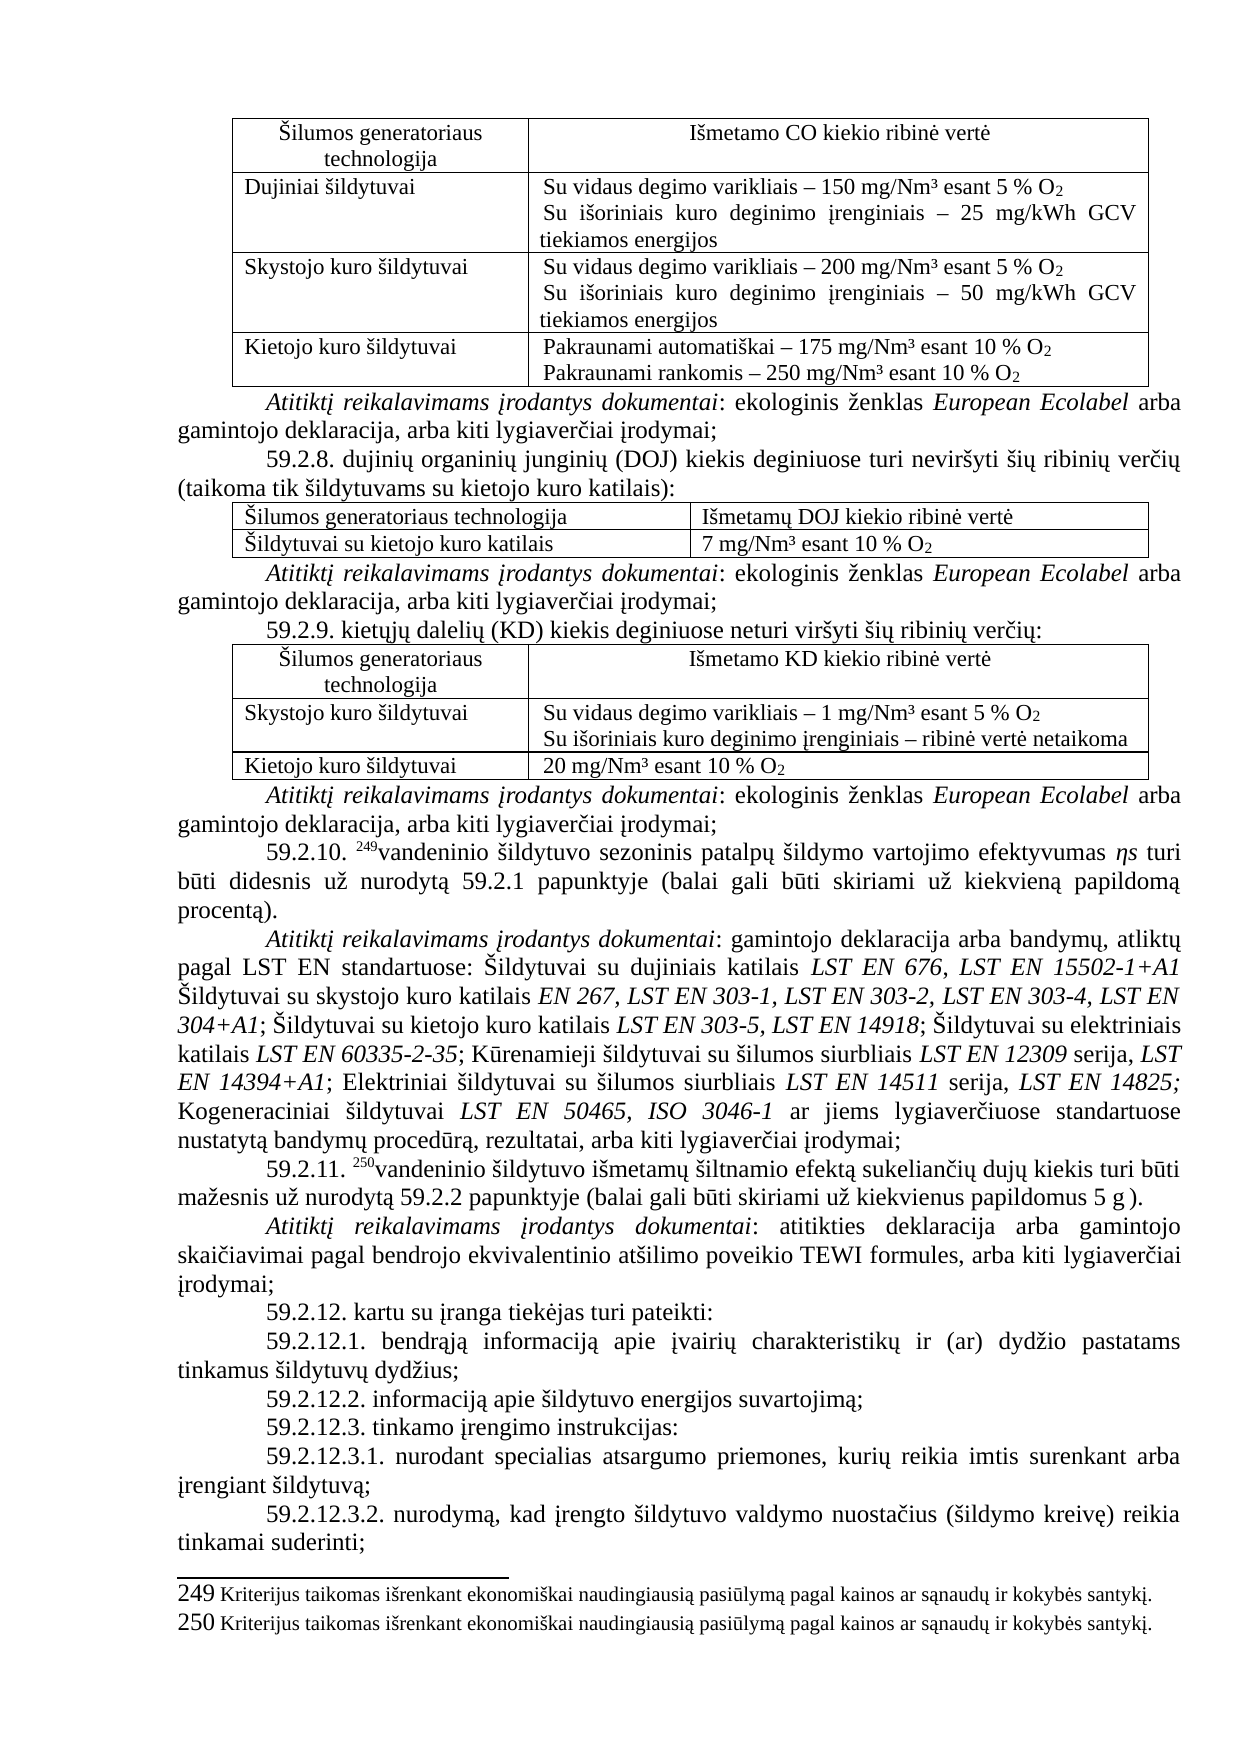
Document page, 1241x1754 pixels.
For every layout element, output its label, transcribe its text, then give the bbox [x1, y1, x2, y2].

text 59.2.8. dujinių organinių junginių (DOJ) kiekis deginiuose turi neviršyti šių ribinių verčių (taikoma tik šildytuvams su kietojo kuro katilais): [177, 444, 1181, 502]
table_header Šilumos generatoriaus technologija [233, 119, 528, 172]
text 59.2.9. kietųjų dalelių (KD) kiekis deginiuose neturi viršyti šių ribinių verčių: [177, 615, 1181, 644]
text 59.2.12.1. bendrąją informaciją apie įvairių charakteristikų ir (ar) dydžio pastatams tinkamus šildytuvų dydžius; [177, 1326, 1181, 1384]
table_cell 20 mg/Nm³ esant 10 % O2 [529, 753, 1148, 779]
table_cell Skystojo kuro šildytuvai [233, 253, 528, 332]
text Atitiktį reikalavimams įrodantys dokumentai: atitikties deklaracija arba gamintojo skaičiavimai pagal bendrojo ekvivalentinio atšilimo poveikio TEWI formules, arba kiti lygiaverčiai įrodymai; [177, 1211, 1181, 1297]
text Atitiktį reikalavimams įrodantys dokumentai: gamintojo deklaracija arba bandymų, atliktų pagal LST EN standartuose: Šildytuvai su dujiniais katilais LST EN 676, LST EN 15502-1+A1 Šildytuvai su skystojo kuro katilais EN 267, LST EN 303-1, LST EN 303-2, LST EN 303-4, LST EN 304+A1; Šildytuvai su kietojo kuro katilais LST EN 303-5, LST EN 14918; Šildytuvai su elektriniais katilais LST EN 60335-2-35; Kūrenamieji šildytuvai su šilumos siurbliais LST EN 12309 serija, LST EN 14394+A1; Elektriniai šildytuvai su šilumos siurbliais LST EN 14511 serija, LST EN 14825; Kogeneraciniai šildytuvai LST EN 50465, ISO 3046-1 ar jiems lygiaverčiuose standartuose nustatytą bandymų procedūrą, rezultatai, arba kiti lygiaverčiai įrodymai; [177, 924, 1181, 1154]
text 59.2.12. kartu su įranga tiekėjas turi pateikti: [266, 1297, 1181, 1326]
table_cell Kietojo kuro šildytuvai [233, 753, 528, 779]
table_cell Kietojo kuro šildytuvai [233, 333, 528, 386]
text 59.2.12.3.2. nurodymą, kad įrengto šildytuvo valdymo nuostačius (šildymo kreivę) reikia tinkamai suderinti; [177, 1499, 1181, 1556]
text 59.2.12.3. tinkamo įrengimo instrukcijas: [177, 1412, 1181, 1441]
text 59.2.12.2. informaciją apie šildytuvo energijos suvartojimą; [177, 1384, 1181, 1412]
table_cell Pakraunami automatiškai – 175 mg/Nm³ esant 10 % O2 Pakraunami rankomis – 250 mg/Nm³ esant 10 % O2 [529, 333, 1148, 386]
text Atitiktį reikalavimams įrodantys dokumentai: ekologinis ženklas European Ecolabel arba gamintojo deklaracija, arba kiti lygiaverčiai įrodymai; [177, 387, 1181, 444]
table_header Šilumos generatoriaus technologija [233, 503, 690, 529]
table_cell 7 mg/Nm³ esant 10 % O2 [691, 530, 1148, 557]
table_cell Dujiniai šildytuvai [233, 173, 528, 252]
text 59.2.12.3.1. nurodant specialias atsargumo priemones, kurių reikia imtis surenkant arba įrengiant šildytuvą; [177, 1441, 1181, 1499]
text Atitiktį reikalavimams įrodantys dokumentai: ekologinis ženklas European Ecolabel arba gamintojo deklaracija, arba kiti lygiaverčiai įrodymai; [177, 558, 1181, 615]
table_cell Su vidaus degimo varikliais – 150 mg/Nm³ esant 5 % O2 Su išoriniais kuro deginimo įrenginiais – 25 mg/kWh GCV tiekiamos energijos [529, 173, 1148, 252]
table_header Šilumos generatoriaus technologija [233, 645, 528, 698]
table_header Išmetamo KD kiekio ribinė vertė [529, 645, 1148, 698]
text Kriterijus taikomas išrenkant ekonomiškai naudingiausią pasiūlymą pagal kainos ar sąnaudų ir kokybės santykį. [177, 1578, 1181, 1607]
table_cell Šildytuvai su kietojo kuro katilais [233, 530, 690, 557]
table_header Išmetamų DOJ kiekio ribinė vertė [691, 503, 1148, 529]
table_cell Su vidaus degimo varikliais – 200 mg/Nm³ esant 5 % O2 Su išoriniais kuro deginimo įrenginiais – 50 mg/kWh GCV tiekiamos energijos [529, 253, 1148, 332]
text 59.2.11. vandeninio šildytuvo išmetamų šiltnamio efektą sukeliančių dujų kiekis turi būti mažesnis už nurodytą 59.2.2 papunktyje (balai gali būti skiriami už kiekvienus papildomus 5 g ). [177, 1154, 1181, 1211]
table_cell Su vidaus degimo varikliais – 1 mg/Nm³ esant 5 % O2 Su išoriniais kuro deginimo įrenginiais – ribinė vertė netaikoma [529, 699, 1148, 751]
table_cell Skystojo kuro šildytuvai [233, 699, 528, 751]
text 59.2.10. vandeninio šildytuvo sezoninis patalpų šildymo vartojimo efektyvumas ηs turi būti didesnis už nurodytą 59.2.1 papunktyje (balai gali būti skiriami už kiekvieną papildomą procentą). [177, 837, 1181, 924]
table_header Išmetamo CO kiekio ribinė vertė [529, 119, 1148, 172]
text Kriterijus taikomas išrenkant ekonomiškai naudingiausią pasiūlymą pagal kainos ar sąnaudų ir kokybės santykį. [177, 1607, 1181, 1636]
text Atitiktį reikalavimams įrodantys dokumentai: ekologinis ženklas European Ecolabel arba gamintojo deklaracija, arba kiti lygiaverčiai įrodymai; [177, 780, 1181, 837]
